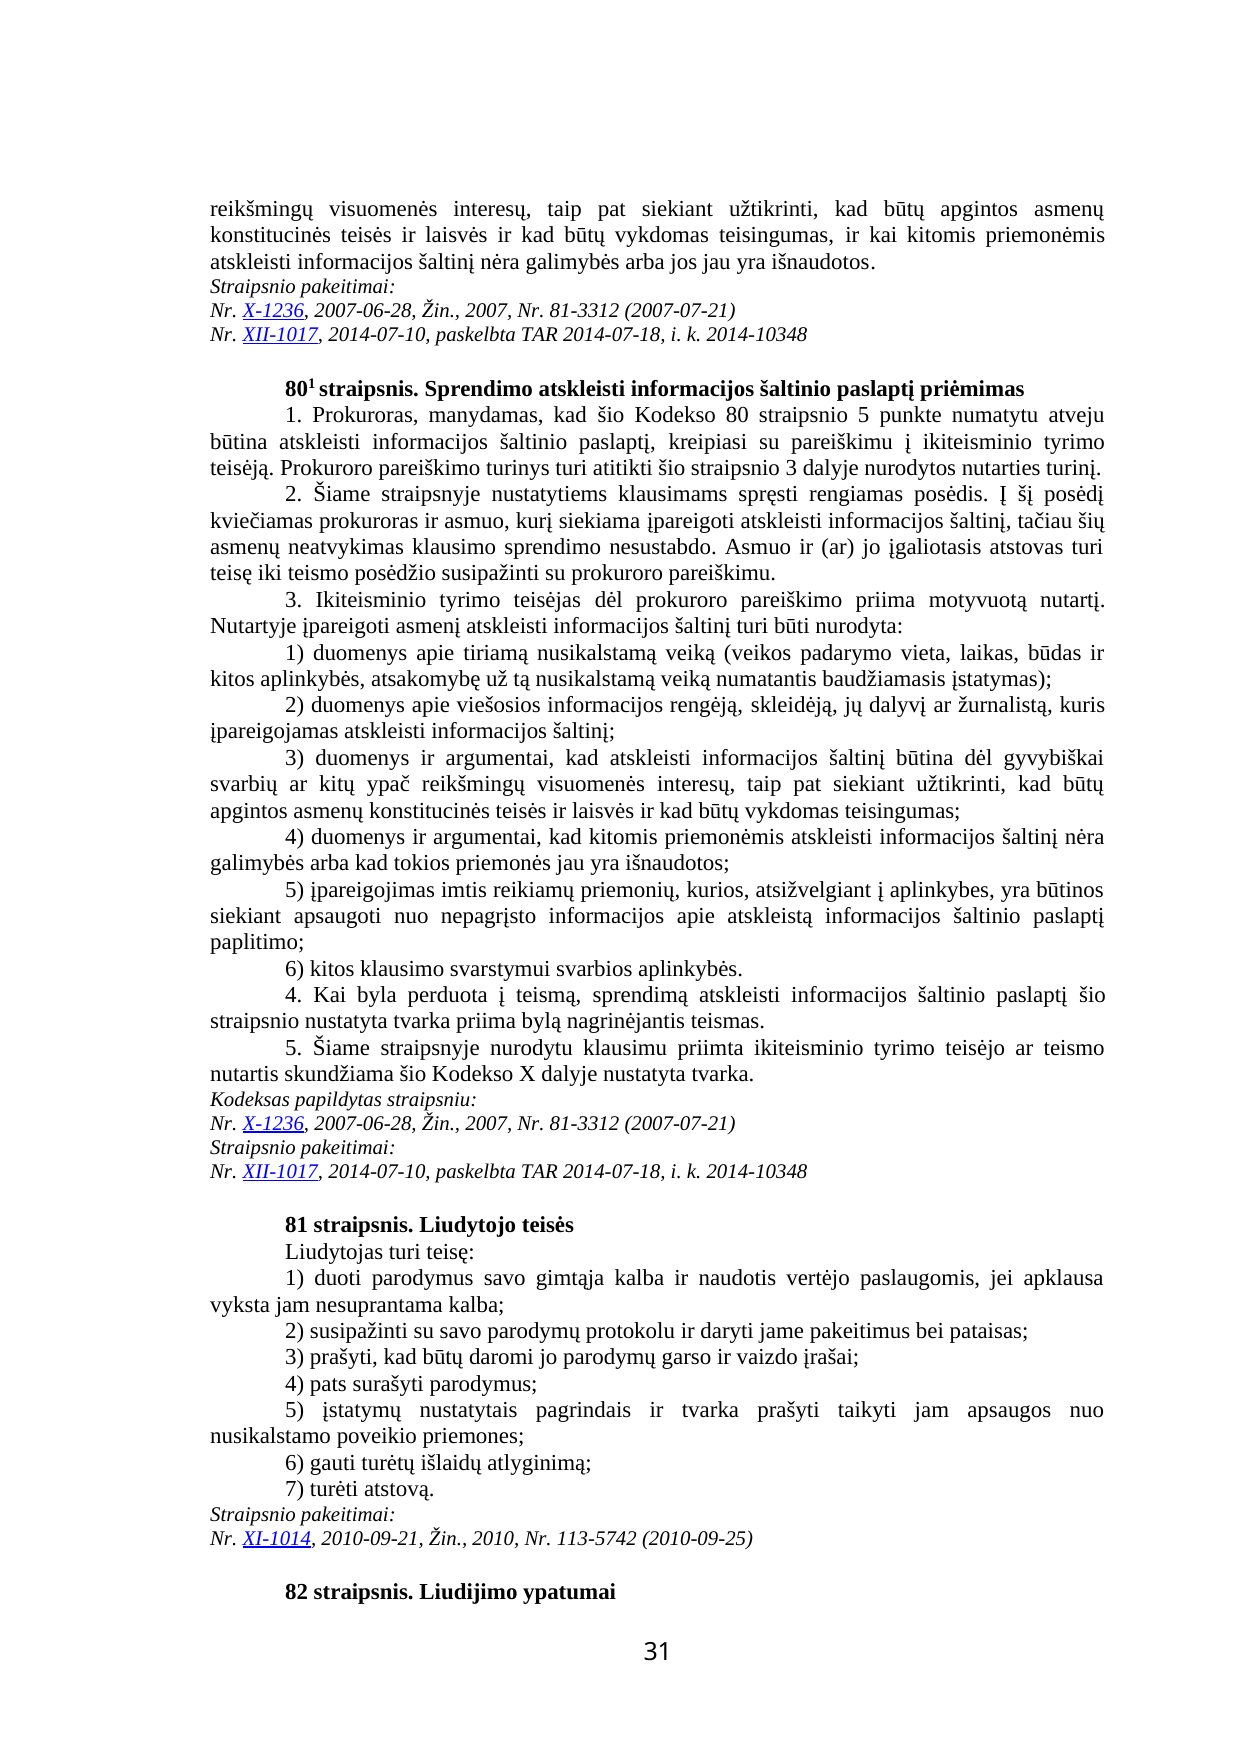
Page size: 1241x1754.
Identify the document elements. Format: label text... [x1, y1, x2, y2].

text 4. Kai byla perduota į teismą, sprendimą atskleisti informacijos šaltinio paslaptį šio straipsnio nustatyta tvarka priima bylą nagrinėjantis teismas. [210, 981, 1106, 1034]
text Nr. XII-1017, 2014-07-10, paskelbta TAR 2014-07-18, i. k. 2014-10348 [210, 322, 1106, 346]
text Kodeksas papildytas straipsniu: [210, 1087, 1106, 1111]
text Liudytojas turi teisę: [210, 1238, 1106, 1264]
text 6) kitos klausimo svarstymui svarbios aplinkybės. [210, 955, 1106, 981]
text 3. Ikiteisminio tyrimo teisėjas dėl prokuroro pareiškimo priima motyvuotą nutartį. Nutartyje įpareigoti asmenį atskleisti informacijos šaltinį turi būti nurodyta: [210, 586, 1106, 638]
text 5) įstatymų nustatytais pagrindais ir tvarka prašyti taikyti jam apsaugos nuo nusikalstamo poveikio priemones; [210, 1396, 1106, 1449]
text 1) duomenys apie tiriamą nusikalstamą veiką (veikos padarymo vieta, laikas, būdas ir kitos aplinkybės, atsakomybę už tą nusikalstamą veiką numatantis baudžiamasis įstatymas); [210, 638, 1106, 691]
text 1. Prokuroras, manydamas, kad šio Kodekso 80 straipsnio 5 punkte numatytu atveju būtina atskleisti informacijos šaltinio paslaptį, kreipiasi su pareiškimu į ikiteisminio tyrimo teisėją. Prokuroro pareiškimo turinys turi atitikti šio straipsnio 3 dalyje nurodytos nutarties turinį. [210, 401, 1106, 480]
text Nr. XII-1017, 2014-07-10, paskelbta TAR 2014-07-18, i. k. 2014-10348 [210, 1159, 1106, 1183]
text Straipsnio pakeitimai: [210, 1135, 1106, 1159]
text 4) duomenys ir argumentai, kad kitomis priemonėmis atskleisti informacijos šaltinį nėra galimybės arba kad tokios priemonės jau yra išnaudotos; [210, 823, 1106, 876]
text 801 straipsnis. Sprendimo atskleisti informacijos šaltinio paslaptį priėmimas [210, 375, 1106, 401]
text 81 straipsnis. Liudytojo teisės [210, 1212, 1106, 1238]
text reikšmingų visuomenės interesų, taip pat siekiant užtikrinti, kad būtų apgintos asmenų konstitucinės teisės ir laisvės ir kad būtų vykdomas teisingumas, ir kai kitomis priemonėmis atskleisti informacijos šaltinį nėra galimybės arba jos jau yra išnaudotos. [210, 195, 1106, 274]
text 6) gauti turėtų išlaidų atlyginimą; [210, 1449, 1106, 1475]
text 82 straipsnis. Liudijimo ypatumai [210, 1578, 1106, 1605]
text 4) pats surašyti parodymus; [210, 1370, 1106, 1396]
text 5) įpareigojimas imtis reikiamų priemonių, kurios, atsižvelgiant į aplinkybes, yra būtinos siekiant apsaugoti nuo nepagrįsto informacijos apie atskleistą informacijos šaltinio paslaptį paplitimo; [210, 876, 1106, 955]
text 5. Šiame straipsnyje nurodytu klausimu priimta ikiteisminio tyrimo teisėjo ar teismo nutartis skundžiama šio Kodekso X dalyje nustatyta tvarka. [210, 1034, 1106, 1087]
text Nr. X-1236, 2007-06-28, Žin., 2007, Nr. 81-3312 (2007-07-21) [210, 298, 1106, 322]
text 3) duomenys ir argumentai, kad atskleisti informacijos šaltinį būtina dėl gyvybiškai svarbių ar kitų ypač reikšmingų visuomenės interesų, taip pat siekiant užtikrinti, kad būtų apgintos asmenų konstitucinės teisės ir laisvės ir kad būtų vykdomas teisingumas; [210, 744, 1106, 823]
text 7) turėti atstovą. [210, 1475, 1106, 1501]
text 2. Šiame straipsnyje nustatytiems klausimams spręsti rengiamas posėdis. Į šį posėdį kviečiamas prokuroras ir asmuo, kurį siekiama įpareigoti atskleisti informacijos šaltinį, tačiau šių asmenų neatvykimas klausimo sprendimo nesustabdo. Asmuo ir (ar) jo įgaliotasis atstovas turi teisę iki teismo posėdžio susipažinti su prokuroro pareiškimu. [210, 480, 1106, 586]
text Nr. XI-1014, 2010-09-21, Žin., 2010, Nr. 113-5742 (2010-09-25) [210, 1526, 1106, 1549]
text Straipsnio pakeitimai: [210, 1501, 1106, 1526]
text Straipsnio pakeitimai: [210, 274, 1106, 298]
text 3) prašyti, kad būtų daromi jo parodymų garso ir vaizdo įrašai; [210, 1343, 1106, 1370]
text 1) duoti parodymus savo gimtąja kalba ir naudotis vertėjo paslaugomis, jei apklausa vyksta jam nesuprantama kalba; [210, 1264, 1106, 1317]
text Nr. X-1236, 2007-06-28, Žin., 2007, Nr. 81-3312 (2007-07-21) [210, 1111, 1106, 1135]
text 2) susipažinti su savo parodymų protokolu ir daryti jame pakeitimus bei pataisas; [210, 1317, 1106, 1343]
text 2) duomenys apie viešosios informacijos rengėją, skleidėją, jų dalyvį ar žurnalistą, kuris įpareigojamas atskleisti informacijos šaltinį; [210, 691, 1106, 744]
